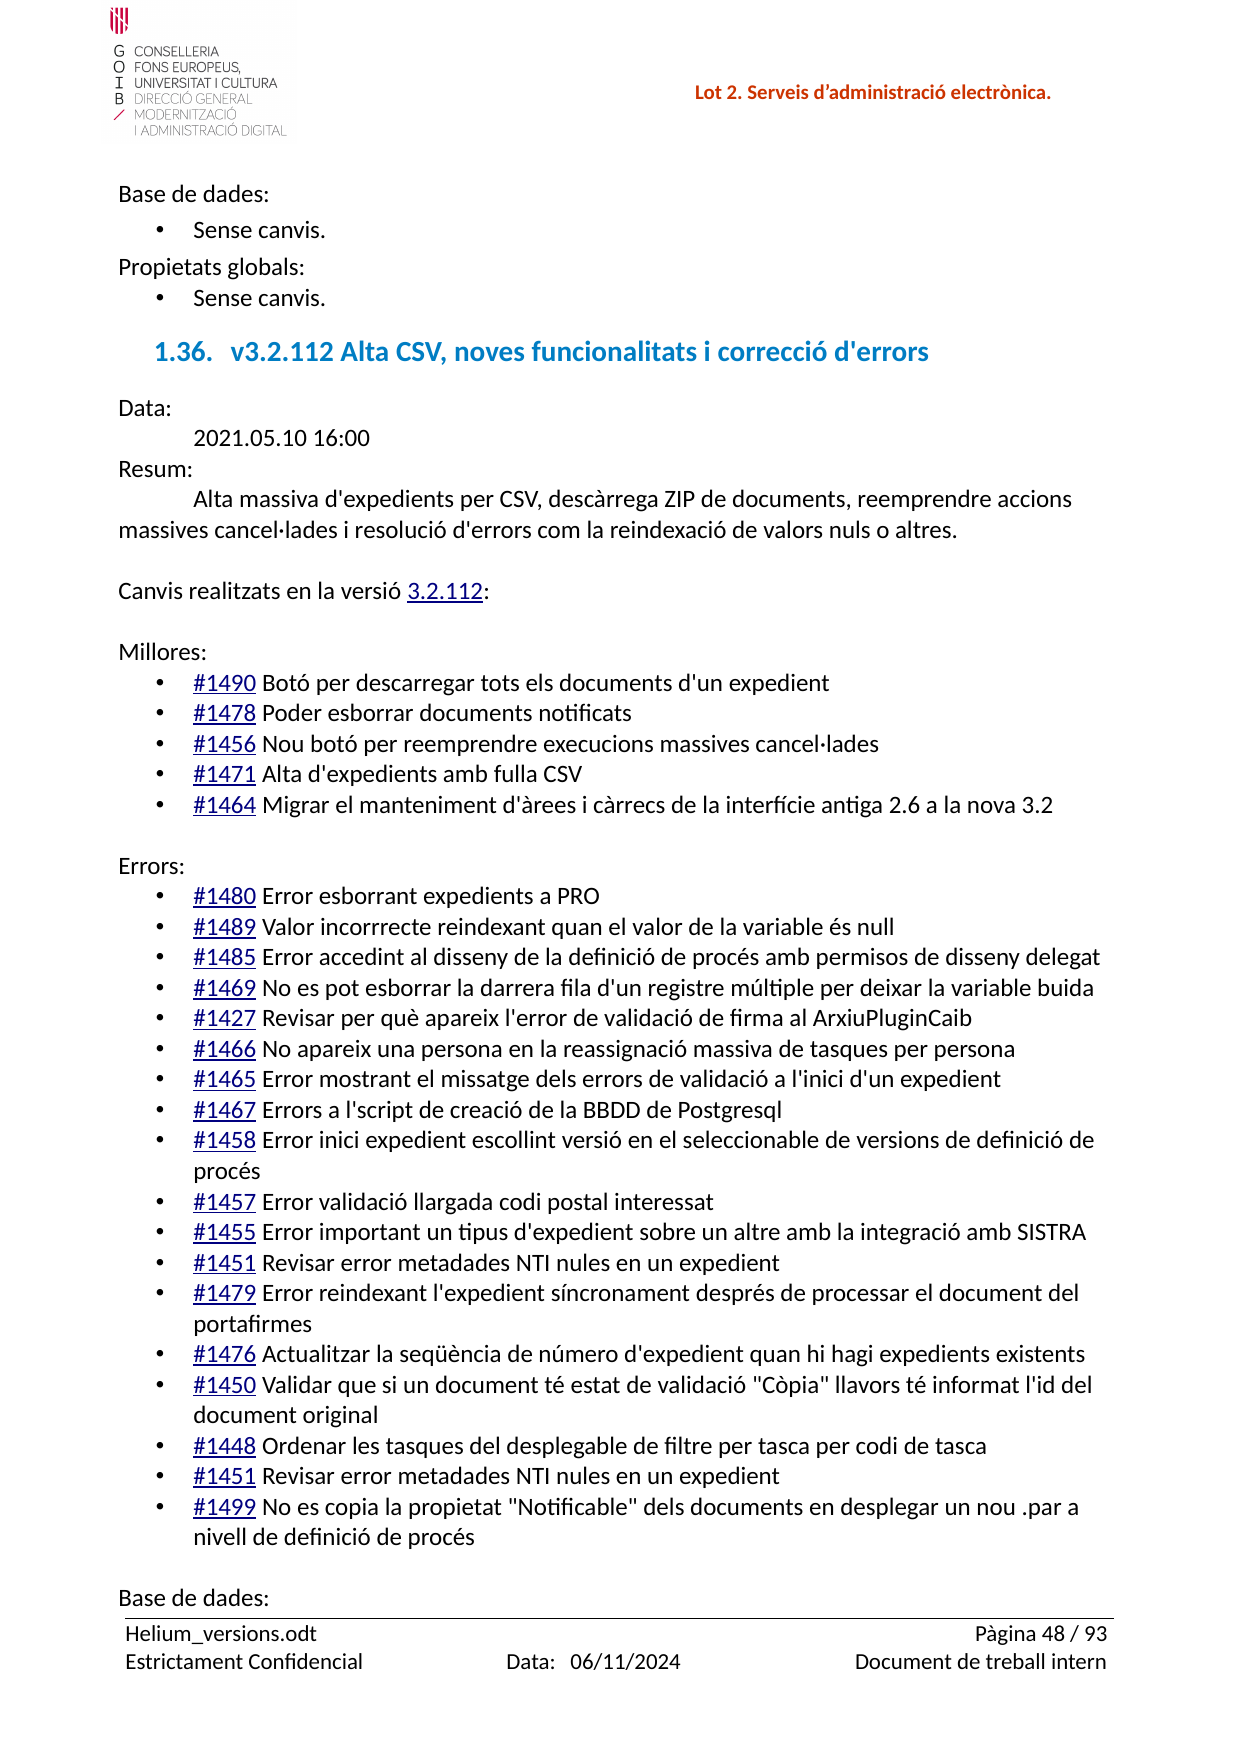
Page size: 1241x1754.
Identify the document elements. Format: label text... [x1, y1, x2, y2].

list #1427 Revisar per què apareix l'error de validació de firma al ArxiuPluginCaib [156, 1002, 1122, 1033]
list #1485 Error accedint al disseny de la definició de procés amb permisos de disseny delegat [156, 941, 1122, 972]
list #1476 Actualitzar la seqüència de número d'expedient quan hi hagi expedients existents [156, 1338, 1122, 1369]
list #1464 Migrar el manteniment d'àrees i càrrecs de la interfície antiga 2.6 a la nova 3.2 [156, 789, 1122, 819]
list #1466 No apareix una persona en la reassignació massiva de tasques per persona [156, 1033, 1122, 1063]
list #1469 No es pot esborrar la darrera fila d'un registre múltiple per deixar la variable buida [156, 972, 1122, 1002]
list #1478 Poder esborrar documents notificats [156, 697, 1122, 728]
list #1451 Revisar error metadades NTI nules en un expedient [156, 1247, 1122, 1277]
text Propietats globals: [118, 251, 1122, 282]
text 2021.05.10 16:00 [118, 423, 1122, 453]
list #1457 Error validació llargada codi postal interessat [156, 1186, 1122, 1216]
list #1480 Error esborrant expedients a PRO [156, 880, 1122, 911]
list #1455 Error important un tipus d'expedient sobre un altre amb la integració amb SISTRA [156, 1216, 1122, 1247]
list #1471 Alta d'expedients amb fulla CSV [156, 758, 1122, 789]
subtitle v3.2.112 Alta CSV, noves funcionalitats i correcció d'errors [153, 333, 1122, 368]
list #1458 Error inici expedient escollint versió en el seleccionable de versions de definició de procés [156, 1124, 1122, 1186]
list #1451 Revisar error metadades NTI nules en un expedient [156, 1460, 1122, 1491]
text Base de dades: [118, 178, 1122, 209]
list #1489 Valor incorrrecte reindexant quan el valor de la variable és null [156, 911, 1122, 941]
list #1467 Errors a l'script de creació de la BBDD de Postgresql [156, 1094, 1122, 1124]
text Canvis realitzats en la versió 3.2.112: [118, 575, 1122, 606]
list Sense canvis. [156, 282, 1122, 312]
list Sense canvis. [156, 215, 1122, 245]
list #1465 Error mostrant el missatge dels errors de validació a l'inici d'un expedient [156, 1063, 1122, 1094]
text Errors: [118, 850, 1122, 880]
text Alta massiva d'expedients per CSV, descàrrega ZIP de documents, reemprendre accions massives cancel·lades i resolució d'errors com la reindexació de valors nuls o altres. [118, 484, 1122, 545]
list #1450 Validar que si un document té estat de validació "Còpia" llavors té informat l'id del document original [156, 1369, 1122, 1430]
list #1490 Botó per descarregar tots els documents d'un expedient [156, 667, 1122, 697]
list #1479 Error reindexant l'expedient síncronament després de processar el document del portafirmes [156, 1277, 1122, 1338]
text Base de dades: [118, 1582, 1122, 1613]
list #1499 No es copia la propietat "Notificable" dels documents en desplegar un nou .par a nivell de definició de procés [156, 1491, 1122, 1552]
picture [100, 0, 297, 144]
list #1448 Ordenar les tasques del desplegable de filtre per tasca per codi de tasca [156, 1430, 1122, 1460]
list #1456 Nou botó per reemprendre execucions massives cancel·lades [156, 728, 1122, 758]
text Data: [118, 392, 1122, 423]
text Resum: [118, 453, 1122, 484]
text Millores: [118, 636, 1122, 667]
